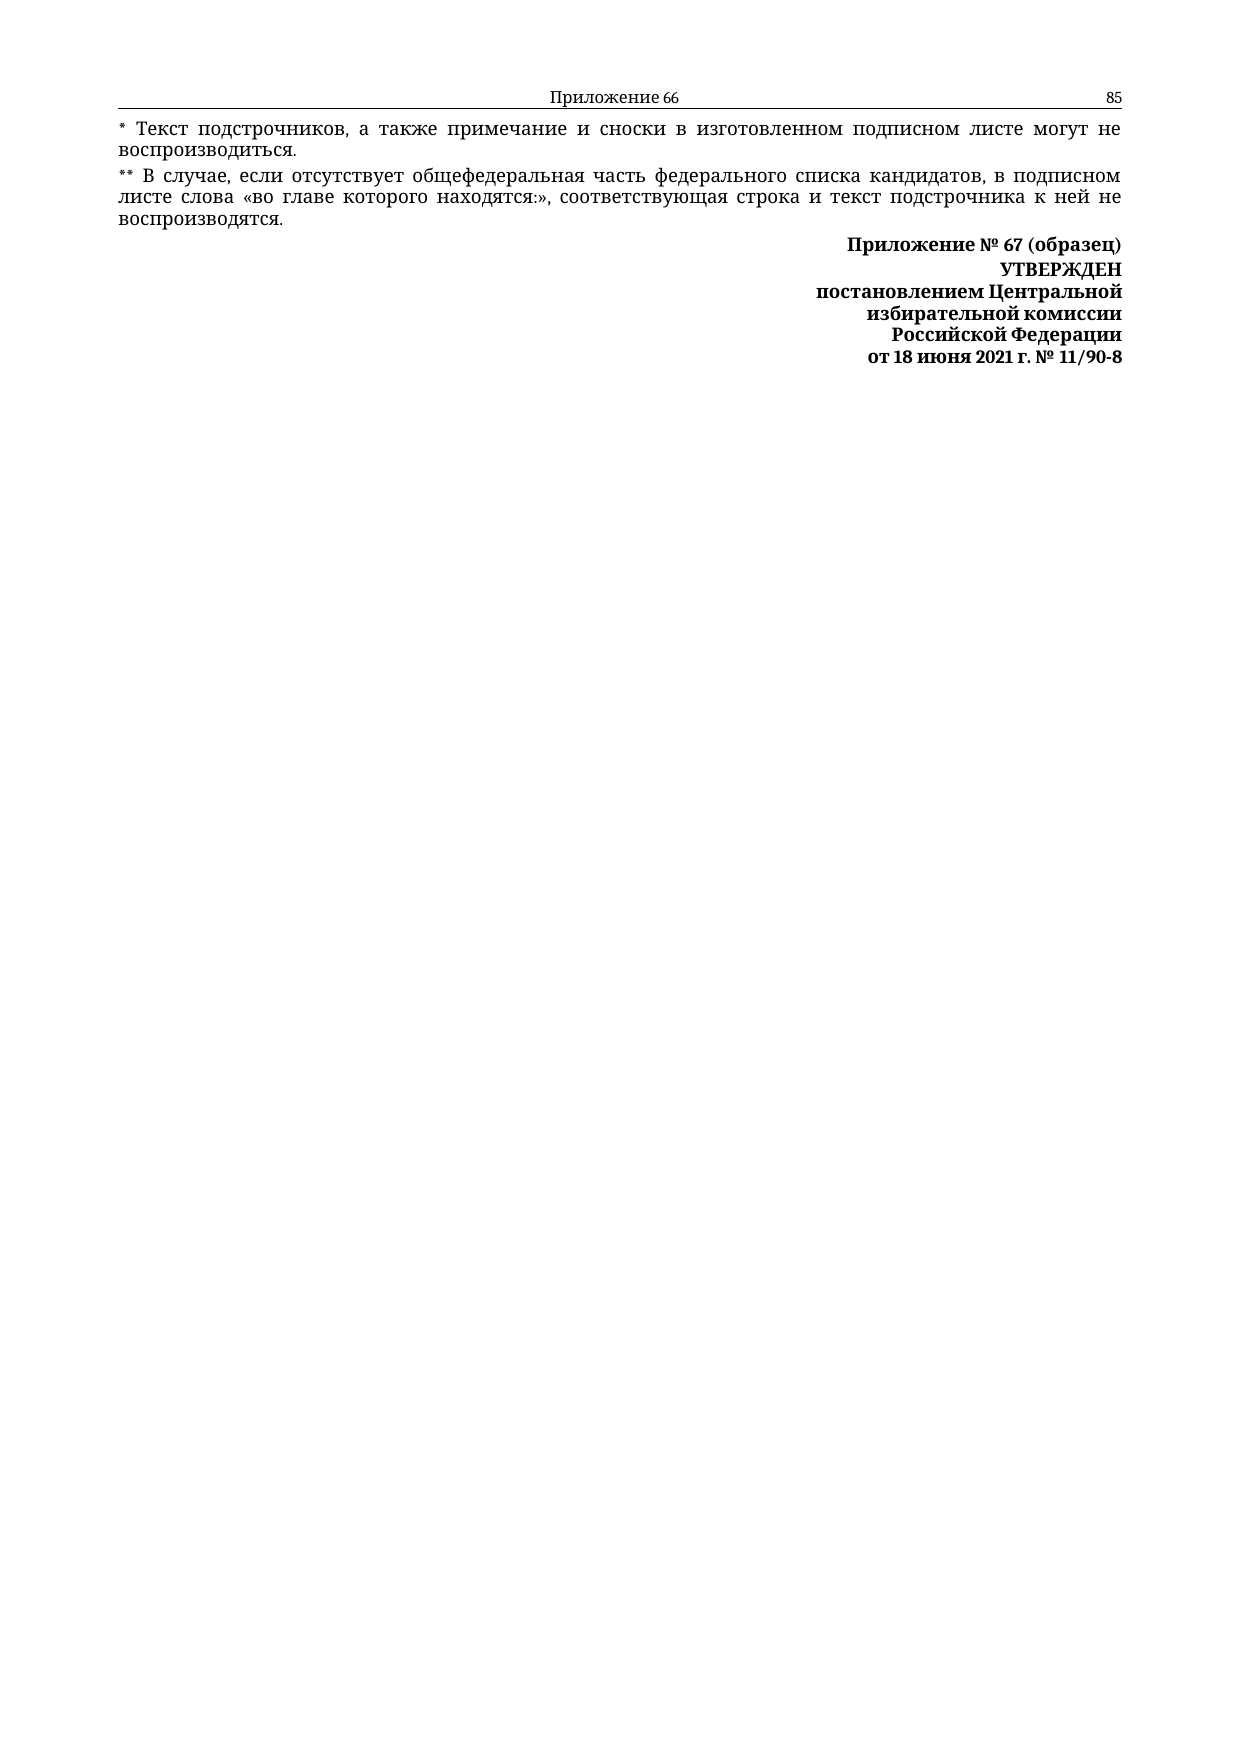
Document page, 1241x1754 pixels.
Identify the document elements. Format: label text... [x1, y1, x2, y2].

text Приложение № 67 (образец) [118, 234, 1122, 256]
text ** В случае, если отсутствует общефедеральная часть федерального списка кандидатов, в подписном листе слова «во главе которого находятся:», соответствующая строка и текст подстрочника к ней не воспроизводятся. [118, 165, 1122, 230]
text УТВЕРЖДЕН постановлением Центральной избирательной комиссии Российской Федерации от 18 июня 2021 г. № 11/90-8 [118, 260, 1122, 368]
text * Текст подстрочников, а также примечание и сноски в изготовленном подписном листе могут не воспроизводиться. [118, 118, 1122, 161]
